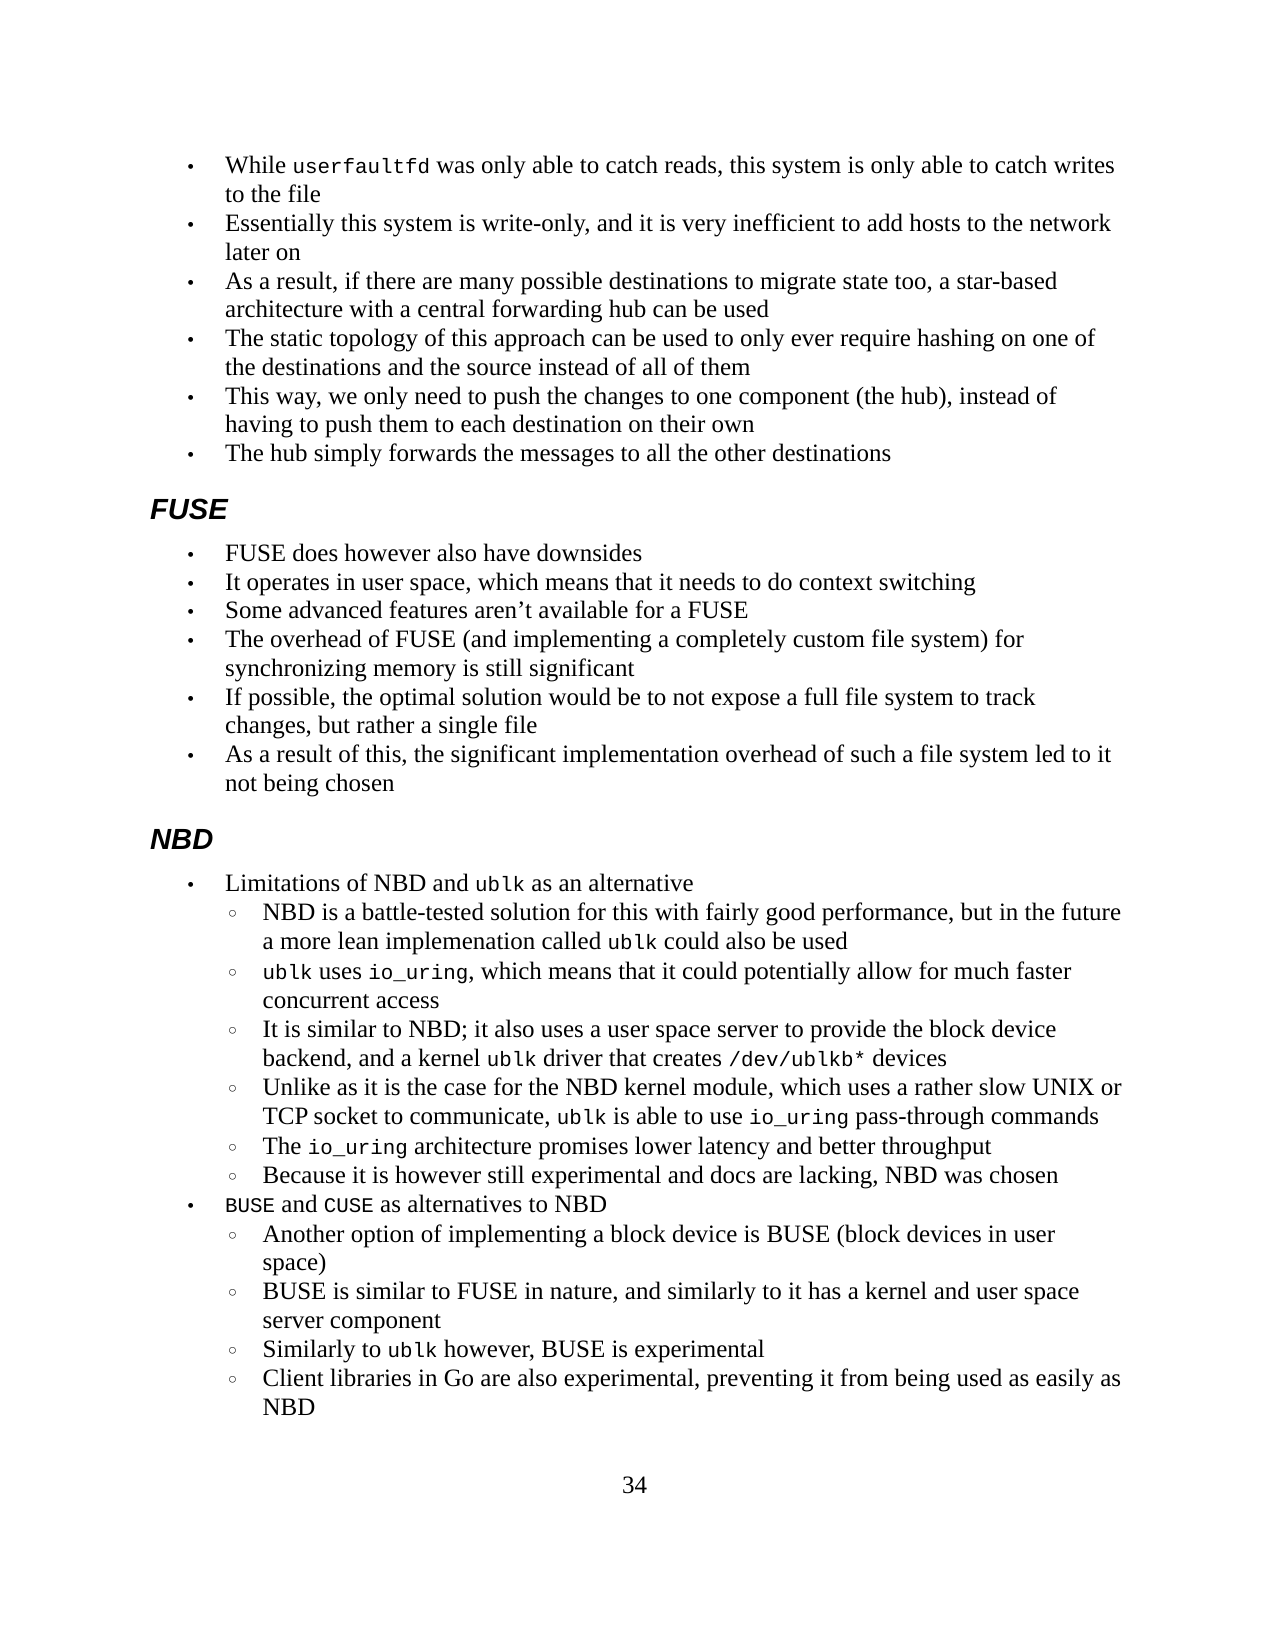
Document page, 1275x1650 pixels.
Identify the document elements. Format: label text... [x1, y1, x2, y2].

list BUSE is similar to FUSE in nature, and similarly to it has a kernel and user space server component [225, 1276, 1125, 1334]
list NBD is a battle-tested solution for this with fairly good performance, but in the future a more lean implemenation called ublk could also be used [225, 897, 1125, 956]
list The io_uring architecture promises lower latency and better throughput [225, 1131, 1125, 1160]
list The overhead of FUSE (and implementing a completely custom file system) for synchronizing memory is still significant [187, 624, 1125, 682]
list The hub simply forwards the messages to all the other destinations [187, 438, 1125, 467]
list Limitations of NBD and ublk as an alternative [187, 868, 1125, 897]
list This way, we only need to push the changes to one component (the hub), instead of having to push them to each destination on their own [187, 381, 1125, 438]
list Some advanced features aren’t available for a FUSE [187, 596, 1125, 624]
list While userfaultfd was only able to catch reads, this system is only able to catch writes to the file [187, 150, 1125, 208]
subtitle FUSE [150, 492, 1125, 526]
list Client libraries in Go are also experimental, preventing it from being used as easily as NBD [225, 1363, 1125, 1421]
list Another option of implementing a block device is BUSE (block devices in user space) [225, 1219, 1125, 1276]
list The static topology of this approach can be used to only ever require hashing on one of the destinations and the source instead of all of them [187, 323, 1125, 381]
list Unlike as it is the case for the NBD kernel module, which uses a rather slow UNIX or TCP socket to communicate, ublk is able to use io_uring pass-through commands [225, 1072, 1125, 1131]
list BUSE and CUSE as alternatives to NBD [187, 1189, 1125, 1219]
list Essentially this system is write-only, and it is very inefficient to add hosts to the network later on [187, 208, 1125, 266]
list As a result of this, the significant implementation overhead of such a file system led to it not being chosen [187, 739, 1125, 797]
list FUSE does however also have downsides [187, 538, 1125, 567]
list As a result, if there are many possible destinations to migrate state too, a star-based architecture with a central forwarding hub can be used [187, 266, 1125, 323]
list If possible, the optimal solution would be to not expose a full file system to track changes, but rather a single file [187, 682, 1125, 739]
list Because it is however still experimental and docs are lacking, NBD was chosen [225, 1160, 1125, 1189]
list It operates in user space, which means that it needs to do context switching [187, 567, 1125, 596]
subtitle NBD [150, 822, 1125, 855]
list Similarly to ublk however, BUSE is experimental [225, 1334, 1125, 1363]
list It is similar to NBD; it also uses a user space server to provide the block device backend, and a kernel ublk driver that creates /dev/ublkb* devices [225, 1014, 1125, 1072]
list ublk uses io_uring, which means that it could potentially allow for much faster concurrent access [225, 956, 1125, 1014]
